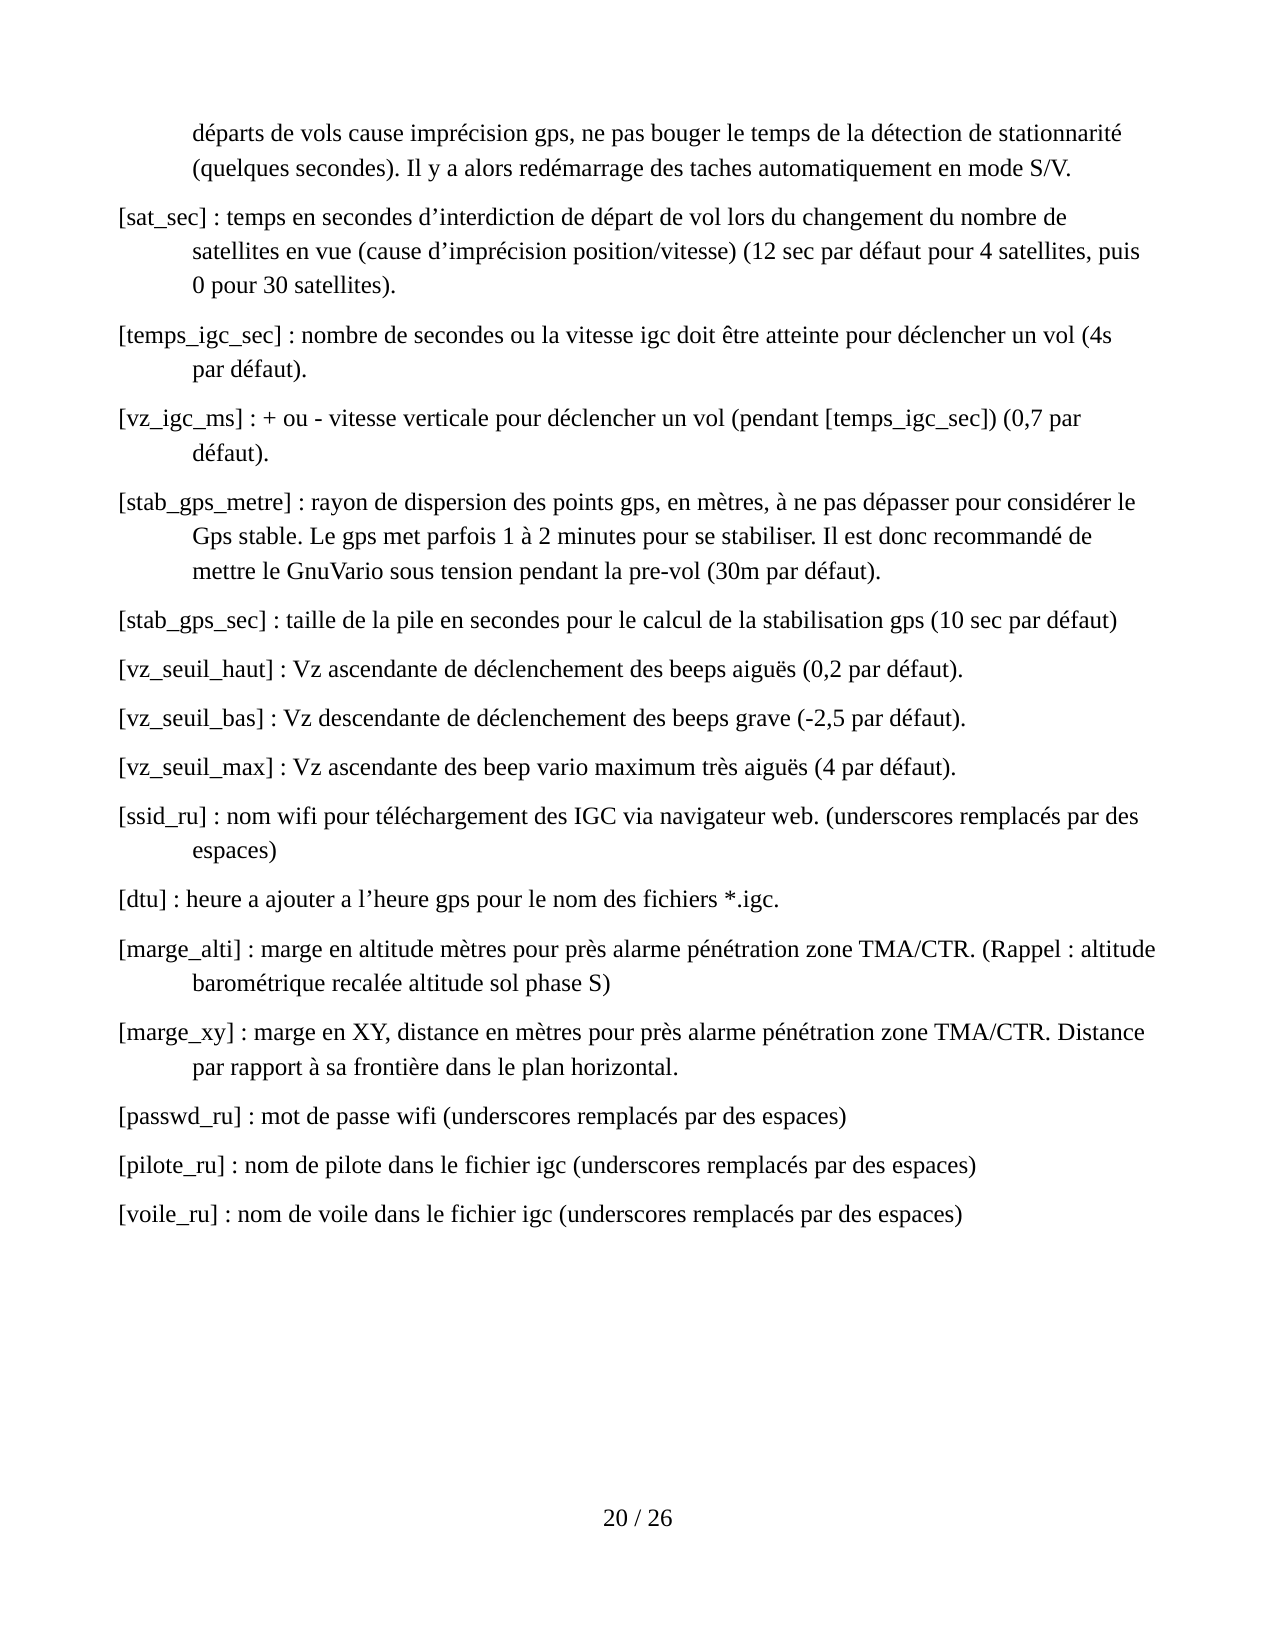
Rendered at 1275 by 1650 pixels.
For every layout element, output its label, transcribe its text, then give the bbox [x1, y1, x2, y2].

text [passwd_ru] : mot de passe wifi (underscores remplacés par des espaces) [118, 1101, 1157, 1129]
text [marge_xy] : marge en XY, distance en mètres pour près alarme pénétration zone TMA/CTR. Distance par rapport à sa frontière dans le plan horizontal. [118, 1017, 1157, 1080]
text [sat_sec] : temps en secondes d’interdiction de départ de vol lors du changement du nombre de satellites en vue (cause d’imprécision position/vitesse) (12 sec par défaut pour 4 satellites, puis 0 pour 30 satellites). [118, 202, 1157, 299]
text [voile_ru] : nom de voile dans le fichier igc (underscores remplacés par des espaces) [118, 1199, 1157, 1228]
text [ssid_ru] : nom wifi pour téléchargement des IGC via navigateur web. (underscores remplacés par des espaces) [118, 801, 1157, 864]
text [temps_igc_sec] : nombre de secondes ou la vitesse igc doit être atteinte pour déclencher un vol (4s par défaut). [118, 320, 1157, 383]
text [vz_seuil_haut] : Vz ascendante de déclenchement des beeps aiguës (0,2 par défaut). [118, 654, 1157, 683]
text [marge_alti] : marge en altitude mètres pour près alarme pénétration zone TMA/CTR. (Rappel : altitude barométrique recalée altitude sol phase S) [118, 934, 1157, 997]
text départs de vols cause imprécision gps, ne pas bouger le temps de la détection de stationnarité (quelques secondes). Il y a alors redémarrage des taches automatiquement en mode S/V. [118, 118, 1157, 181]
text [dtu] : heure a ajouter a l’heure gps pour le nom des fichiers *.igc. [118, 884, 1157, 913]
text [vz_seuil_bas] : Vz descendante de déclenchement des beeps grave (-2,5 par défaut). [118, 703, 1157, 732]
text [vz_igc_ms] : + ou - vitesse verticale pour déclencher un vol (pendant [temps_igc_sec]) (0,7 par défaut). [118, 403, 1157, 466]
text [pilote_ru] : nom de pilote dans le fichier igc (underscores remplacés par des espaces) [118, 1150, 1157, 1178]
text [stab_gps_metre] : rayon de dispersion des points gps, en mètres, à ne pas dépasser pour considérer le Gps stable. Le gps met parfois 1 à 2 minutes pour se stabiliser. Il est donc recommandé de mettre le GnuVario sous tension pendant la pre-vol (30m par défaut). [118, 487, 1157, 584]
text [vz_seuil_max] : Vz ascendante des beep vario maximum très aiguës (4 par défaut). [118, 752, 1157, 781]
text [stab_gps_sec] : taille de la pile en secondes pour le calcul de la stabilisation gps (10 sec par défaut) [118, 605, 1157, 633]
